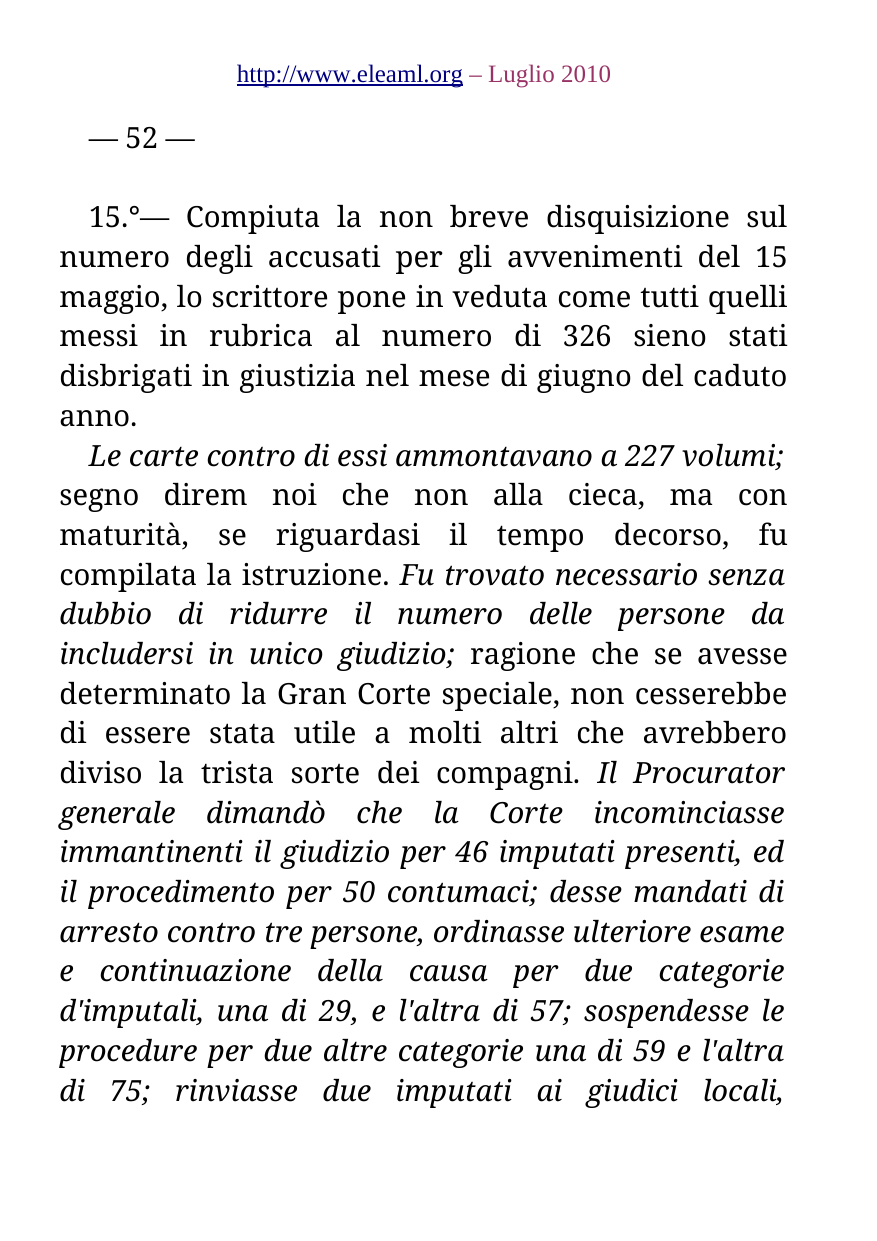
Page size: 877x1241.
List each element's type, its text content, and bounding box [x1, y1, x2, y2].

text Le carte contro di essi ammontavano a 227 volumi; segno direm noi che non alla cieca, ma con maturità, se riguardasi il tempo decorso, fu compilata la istruzione. Fu trovato necessario senza dubbio di ridurre il numero delle persone da includersi in unico giudizio; ragione che se avesse determinato la Gran Corte speciale, non cesserebbe di essere stata utile a molti altri che avrebbero diviso la trista sorte dei compagni. Il Procurator generale dimandò che la Corte incominciasse immantinenti il giudizio per 46 imputati presenti, ed il procedimento per 50 contumaci; desse mandati di arresto contro tre persone, ordinasse ulteriore esame e continuazione della causa per due categorie d'imputali, una di 29, e l'altra di 57; sospendesse le procedure per due altre categorie una di 59 e l'altra di 75; rinviasse due imputati ai giudici locali, [59, 435, 788, 1109]
text 15.°— Compiuta la non breve disquisizione sul numero degli accusati per gli avvenimenti del 15 maggio, lo scrittore pone in veduta come tutti quelli messi in rubrica al numero di 326 sieno stati disbrigati in giustizia nel mese di giugno del caduto anno. [59, 197, 788, 435]
text — 52 — [59, 117, 788, 157]
